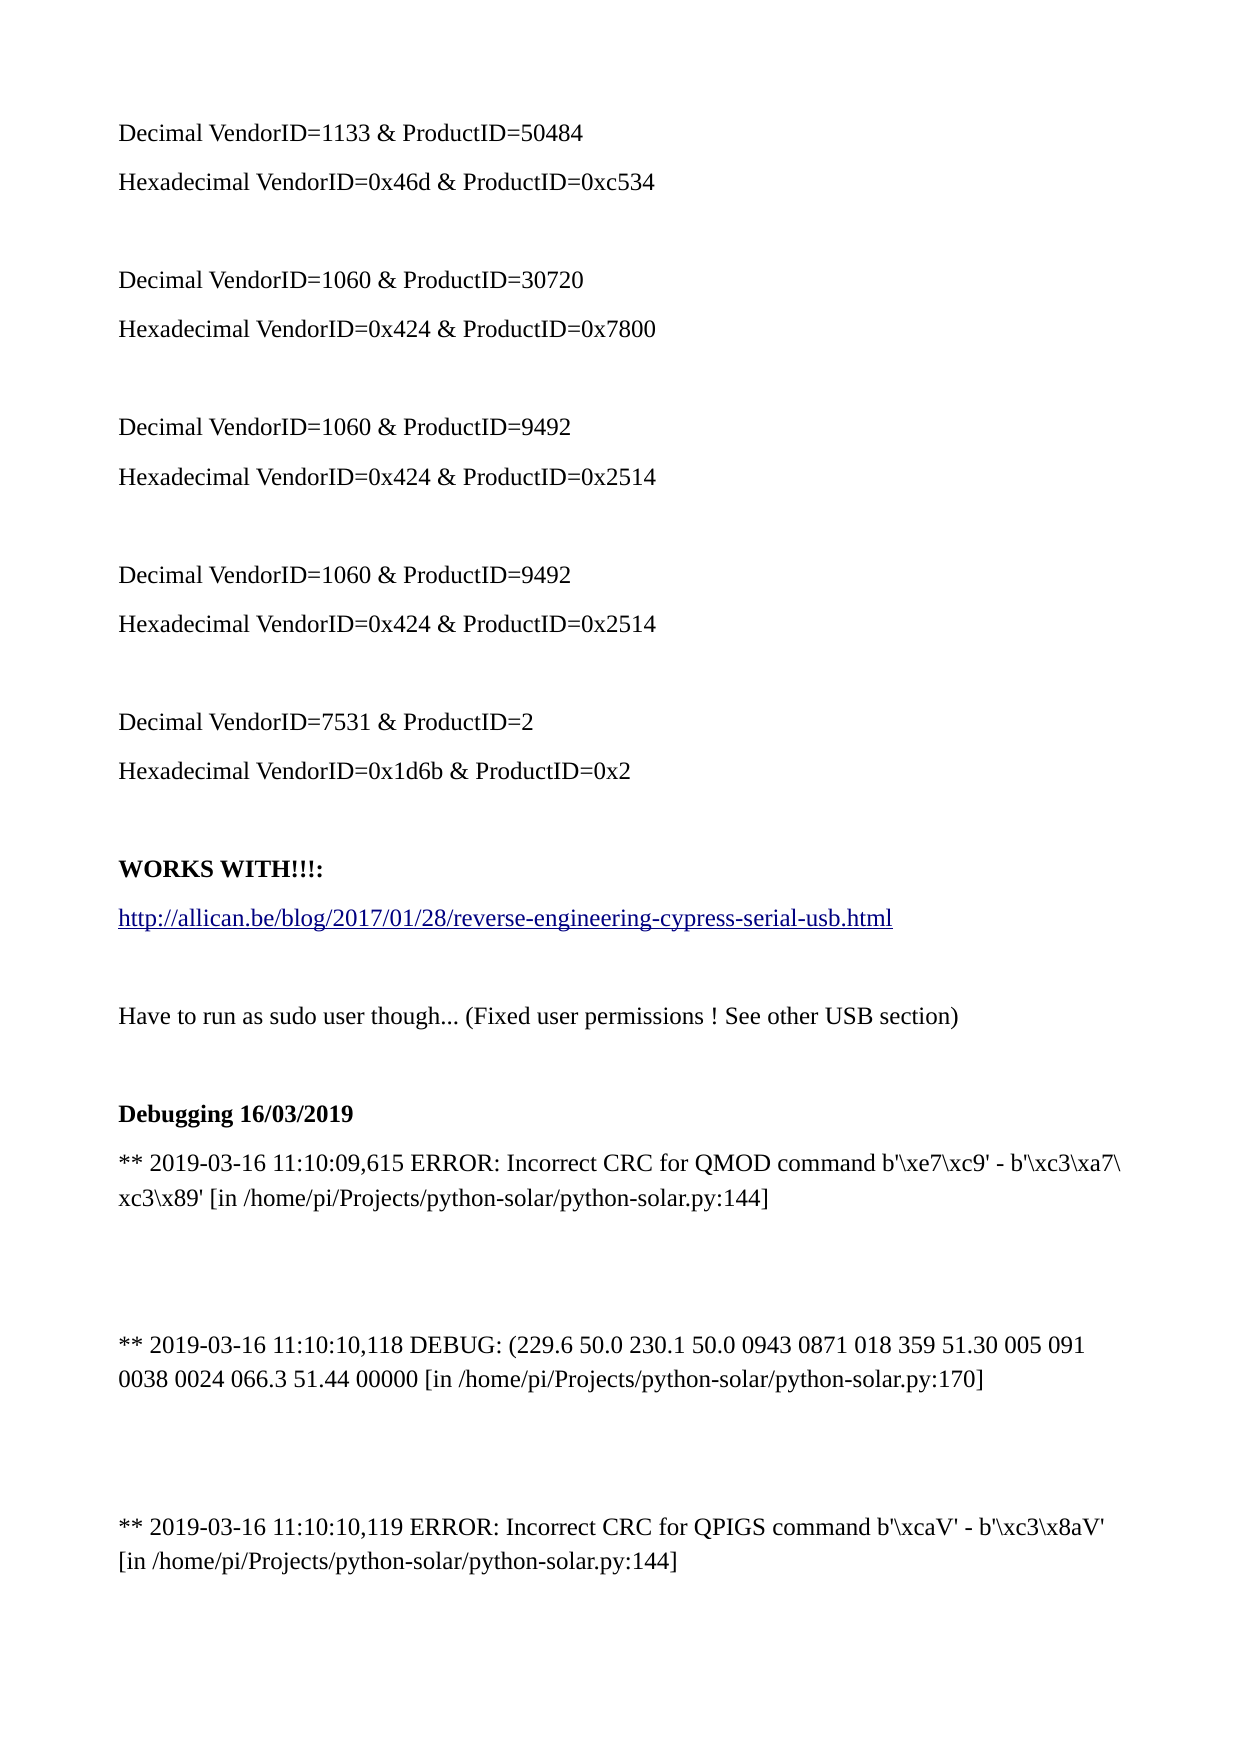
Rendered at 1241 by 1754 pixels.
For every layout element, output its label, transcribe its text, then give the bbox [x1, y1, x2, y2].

text Hexadecimal VendorID=0x424 & ProductID=0x2514 [118, 609, 1122, 637]
text Hexadecimal VendorID=0x424 & ProductID=0x2514 [118, 462, 1122, 490]
text Hexadecimal VendorID=0x1d6b & ProductID=0x2 [118, 756, 1122, 785]
text ** 2019-03-16 11:10:10,119 ERROR: Incorrect CRC for QPIGS command b'\xcaV' - b'\xc3\x8aV' [in /home/pi/Projects/python-solar/python-solar.py:144] [118, 1512, 1122, 1575]
text Hexadecimal VendorID=0x424 & ProductID=0x7800 [118, 314, 1122, 343]
text http://allican.be/blog/2017/01/28/reverse-engineering-cypress-serial-usb.html [118, 903, 1122, 932]
text ** 2019-03-16 11:10:09,615 ERROR: Incorrect CRC for QMOD command b'\xe7\xc9' - b'\xc3\xa7\xc3\x89' [in /home/pi/Projects/python-solar/python-solar.py:144] [118, 1148, 1122, 1212]
text Have to run as sudo user though... (Fixed user permissions ! See other USB section) [118, 1001, 1122, 1030]
text WORKS WITH!!!: [118, 854, 1122, 883]
text Decimal VendorID=1060 & ProductID=9492 [118, 560, 1122, 588]
text Debugging 16/03/2019 [118, 1099, 1122, 1128]
text Decimal VendorID=1060 & ProductID=30720 [118, 265, 1122, 294]
text ** 2019-03-16 11:10:10,118 DEBUG: (229.6 50.0 230.1 50.0 0943 0871 018 359 51.30 005 091 0038 0024 066.3 51.44 00000 [in /home/pi/Projects/python-solar/python-solar.py:170] [118, 1330, 1122, 1393]
text Decimal VendorID=7531 & ProductID=2 [118, 707, 1122, 736]
text Decimal VendorID=1133 & ProductID=50484 [118, 118, 1122, 147]
text Decimal VendorID=1060 & ProductID=9492 [118, 412, 1122, 441]
text Hexadecimal VendorID=0x46d & ProductID=0xc534 [118, 167, 1122, 196]
